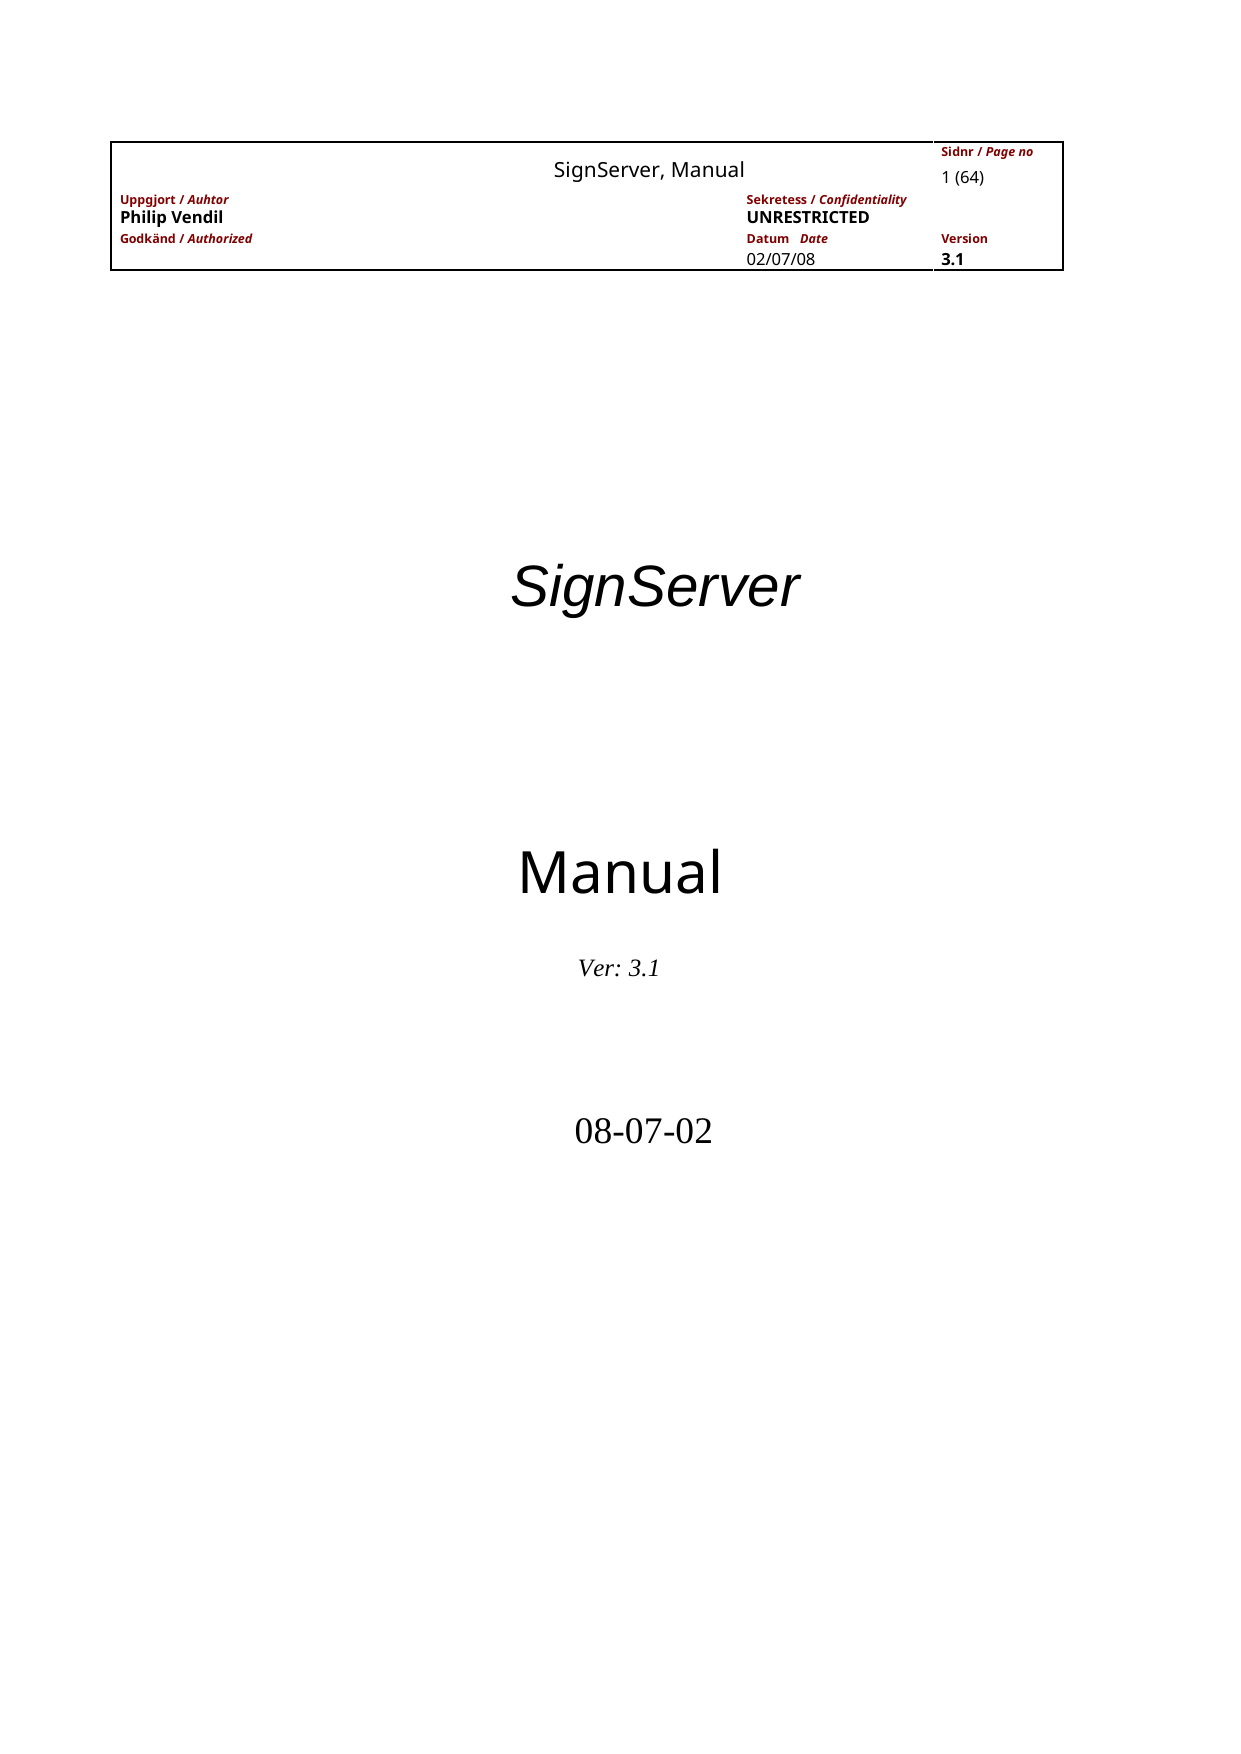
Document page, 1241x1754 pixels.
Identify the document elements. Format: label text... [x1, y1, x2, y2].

title SignServer [194, 516, 1122, 616]
title Manual [118, 854, 1122, 904]
title 08-07-02 [118, 1110, 1122, 1151]
text Ver: 3.1 [118, 954, 1122, 982]
